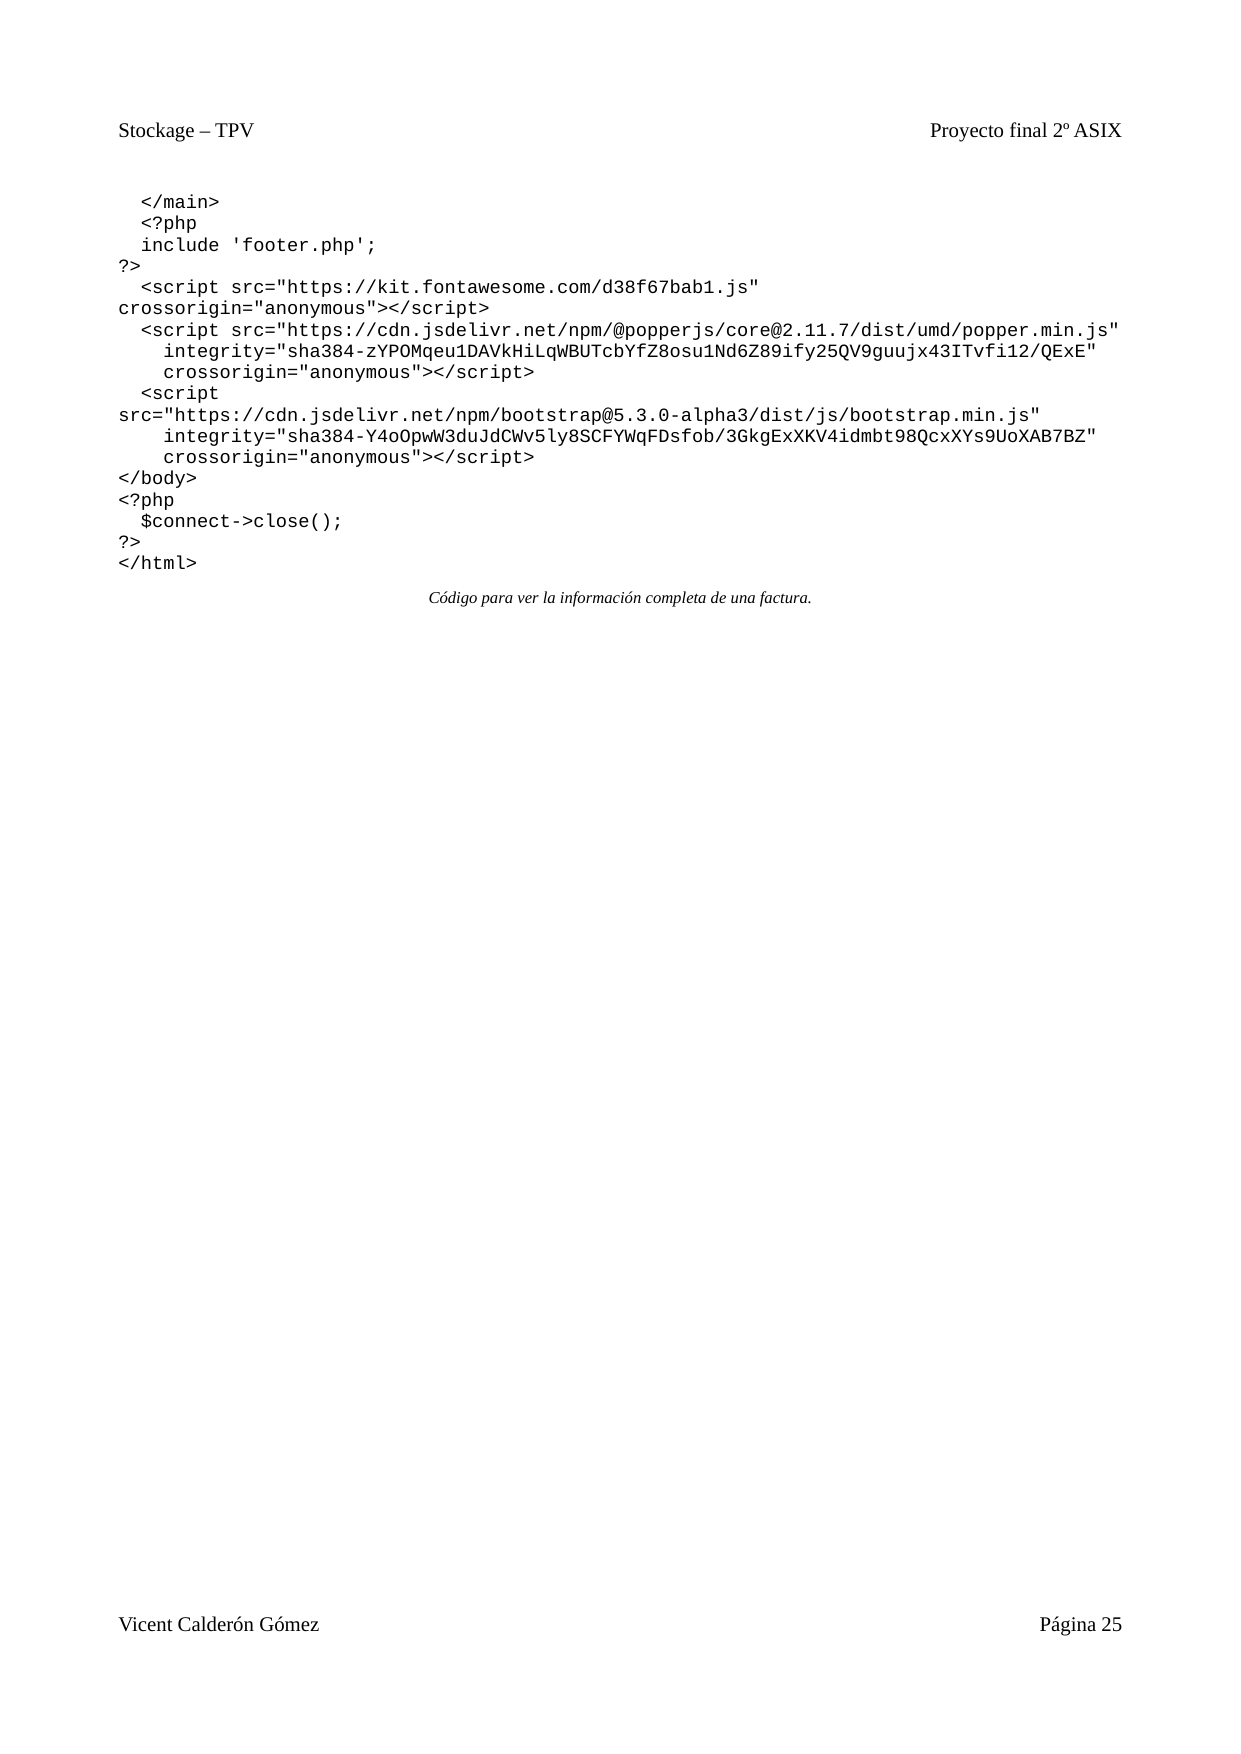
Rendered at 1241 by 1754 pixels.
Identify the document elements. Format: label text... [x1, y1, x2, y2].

text integrity="sha384-zYPOMqeu1DAVkHiLqWBUTcbYfZ8osu1Nd6Z89ify25QV9guujx43ITvfi12/QExE" [118, 342, 1122, 363]
text <script src="https://cdn.jsdelivr.net/npm/@popperjs/core@2.11.7/dist/umd/popper.min.js" [118, 320, 1122, 342]
text $connect->close(); [118, 512, 1122, 533]
text include 'footer.php'; [118, 235, 1122, 257]
text integrity="sha384-Y4oOpwW3duJdCWv5ly8SCFYWqFDsfob/3GkgExXKV4idmbt98QcxXYs9UoXAB7BZ" [118, 427, 1122, 448]
text <?php [118, 214, 1122, 235]
text ?> [118, 257, 1122, 278]
text <script src="https://cdn.jsdelivr.net/npm/bootstrap@5.3.0-alpha3/dist/js/bootstrap.min.js" [118, 384, 1122, 427]
text <?php [118, 490, 1122, 512]
text </body> [118, 469, 1122, 490]
text ?> [118, 533, 1122, 554]
text Código para ver la información completa de una factura. [118, 588, 1122, 607]
text <script src="https://kit.fontawesome.com/d38f67bab1.js" crossorigin="anonymous"></script> [118, 278, 1122, 320]
text </html> [118, 554, 1122, 575]
text crossorigin="anonymous"></script> [118, 363, 1122, 384]
text crossorigin="anonymous"></script> [118, 448, 1122, 469]
text </main> [118, 193, 1122, 214]
